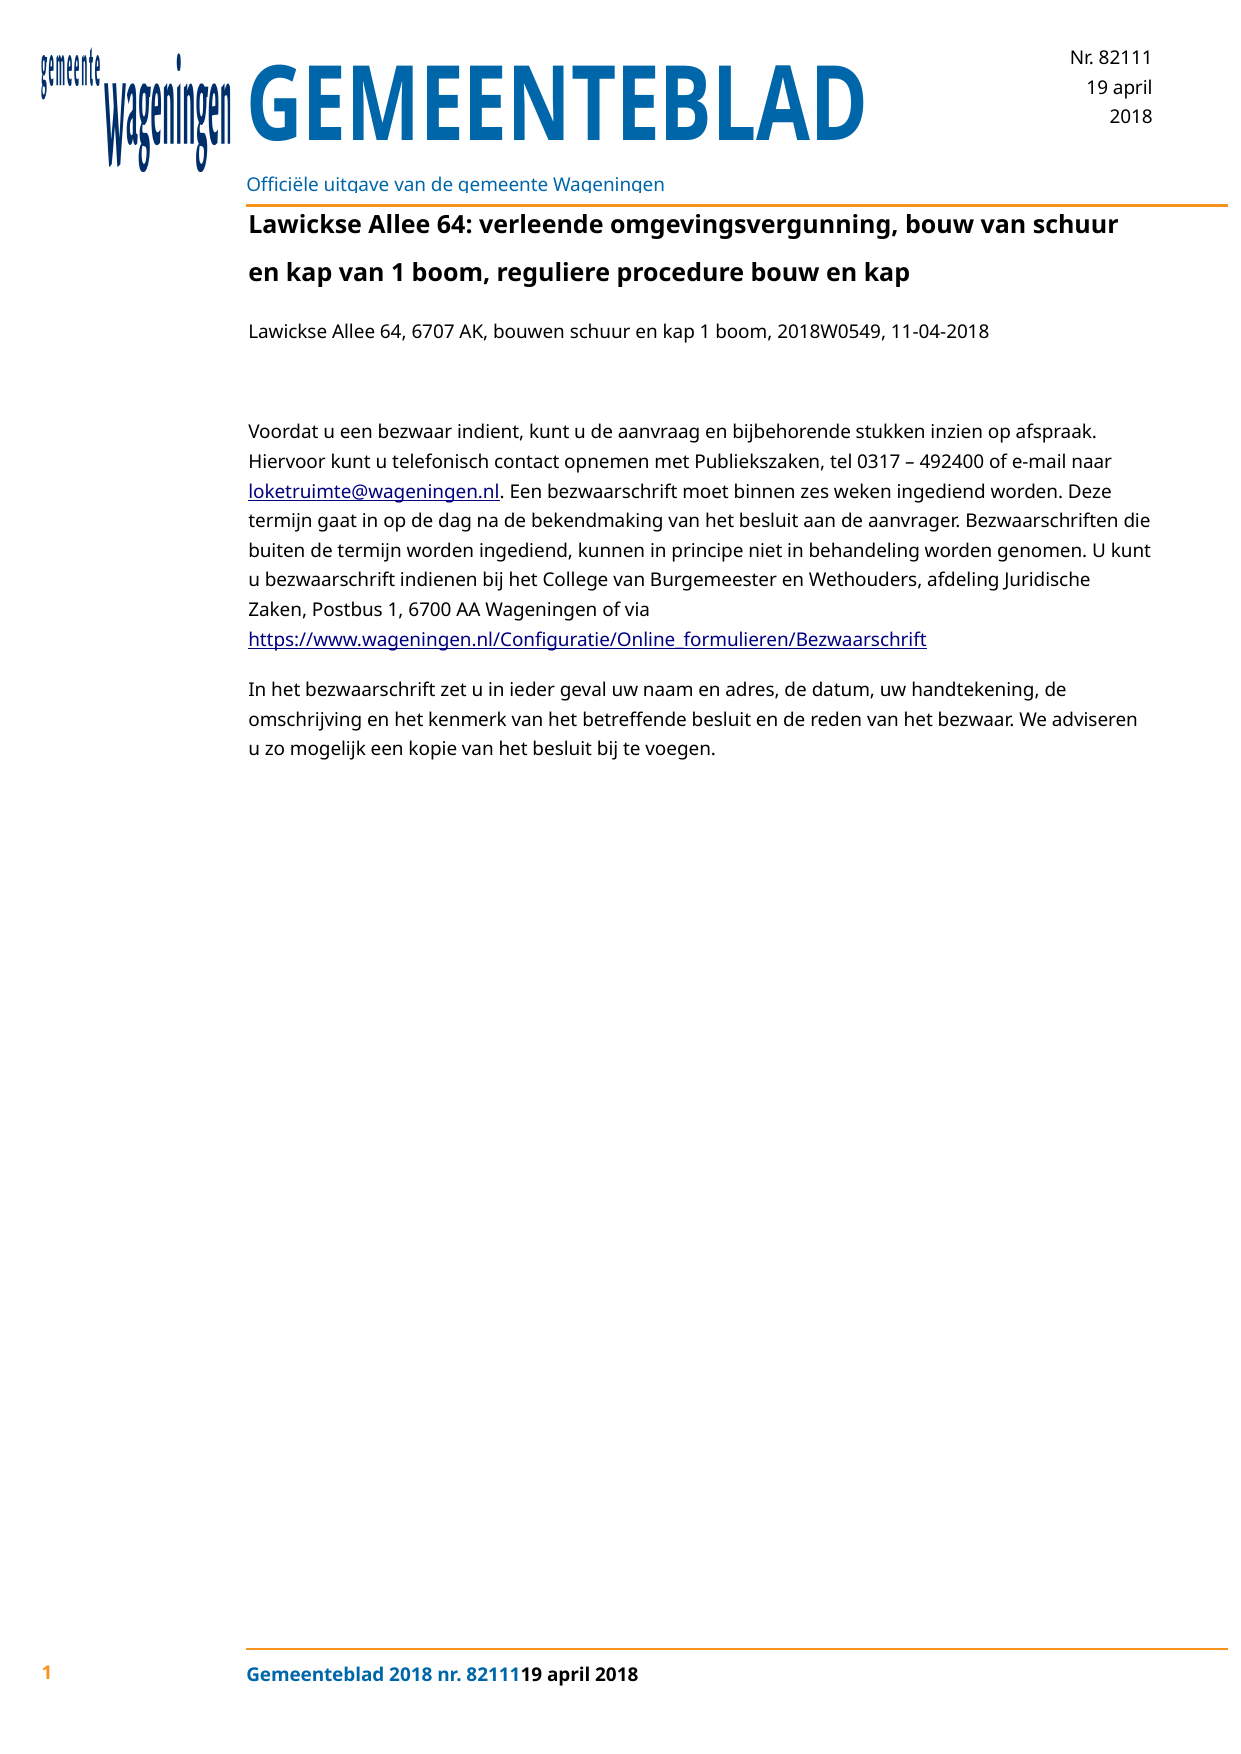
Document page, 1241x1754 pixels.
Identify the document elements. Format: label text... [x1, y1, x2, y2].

text Voordat u een bezwaar indient, kunt u de aanvraag en bijbehorende stukken inzien op afspraak. Hiervoor kunt u telefonisch contact opnemen met Publiekszaken, tel 0317 – 492400 of e-mail naar loketruimte@wageningen.nl. Een bezwaarschrift moet binnen zes weken ingediend worden. Deze termijn gaat in op de dag na de bekendmaking van het besluit aan de aanvrager. Bezwaarschriften die buiten de termijn worden ingediend, kunnen in principe niet in behandeling worden genomen. U kunt u bezwaarschrift indienen bij het College van Burgemeester en Wethouders, afdeling Juridische Zaken, Postbus 1, 6700 AA Wageningen of via https://www.wageningen.nl/Configuratie/Online_formulieren/Bezwaarschrift [248, 419, 1152, 652]
picture [41, 47, 231, 172]
text In het bezwaarschrift zet u in ieder geval uw naam en adres, de datum, uw handtekening, de omschrijving en het kenmerk van het betreffende besluit en de reden van het bezwaar. We adviseren u zo mogelijk een kopie van het besluit bij te voegen. [248, 676, 1152, 761]
text Lawickse Allee 64: verleende omgevingsvergunning, bouw van schuur en kap van 1 boom, reguliere procedure bouw en kap [248, 207, 1152, 288]
text Lawickse Allee 64, 6707 AK, bouwen schuur en kap 1 boom, 2018W0549, 11-04-2018 [248, 318, 1152, 344]
